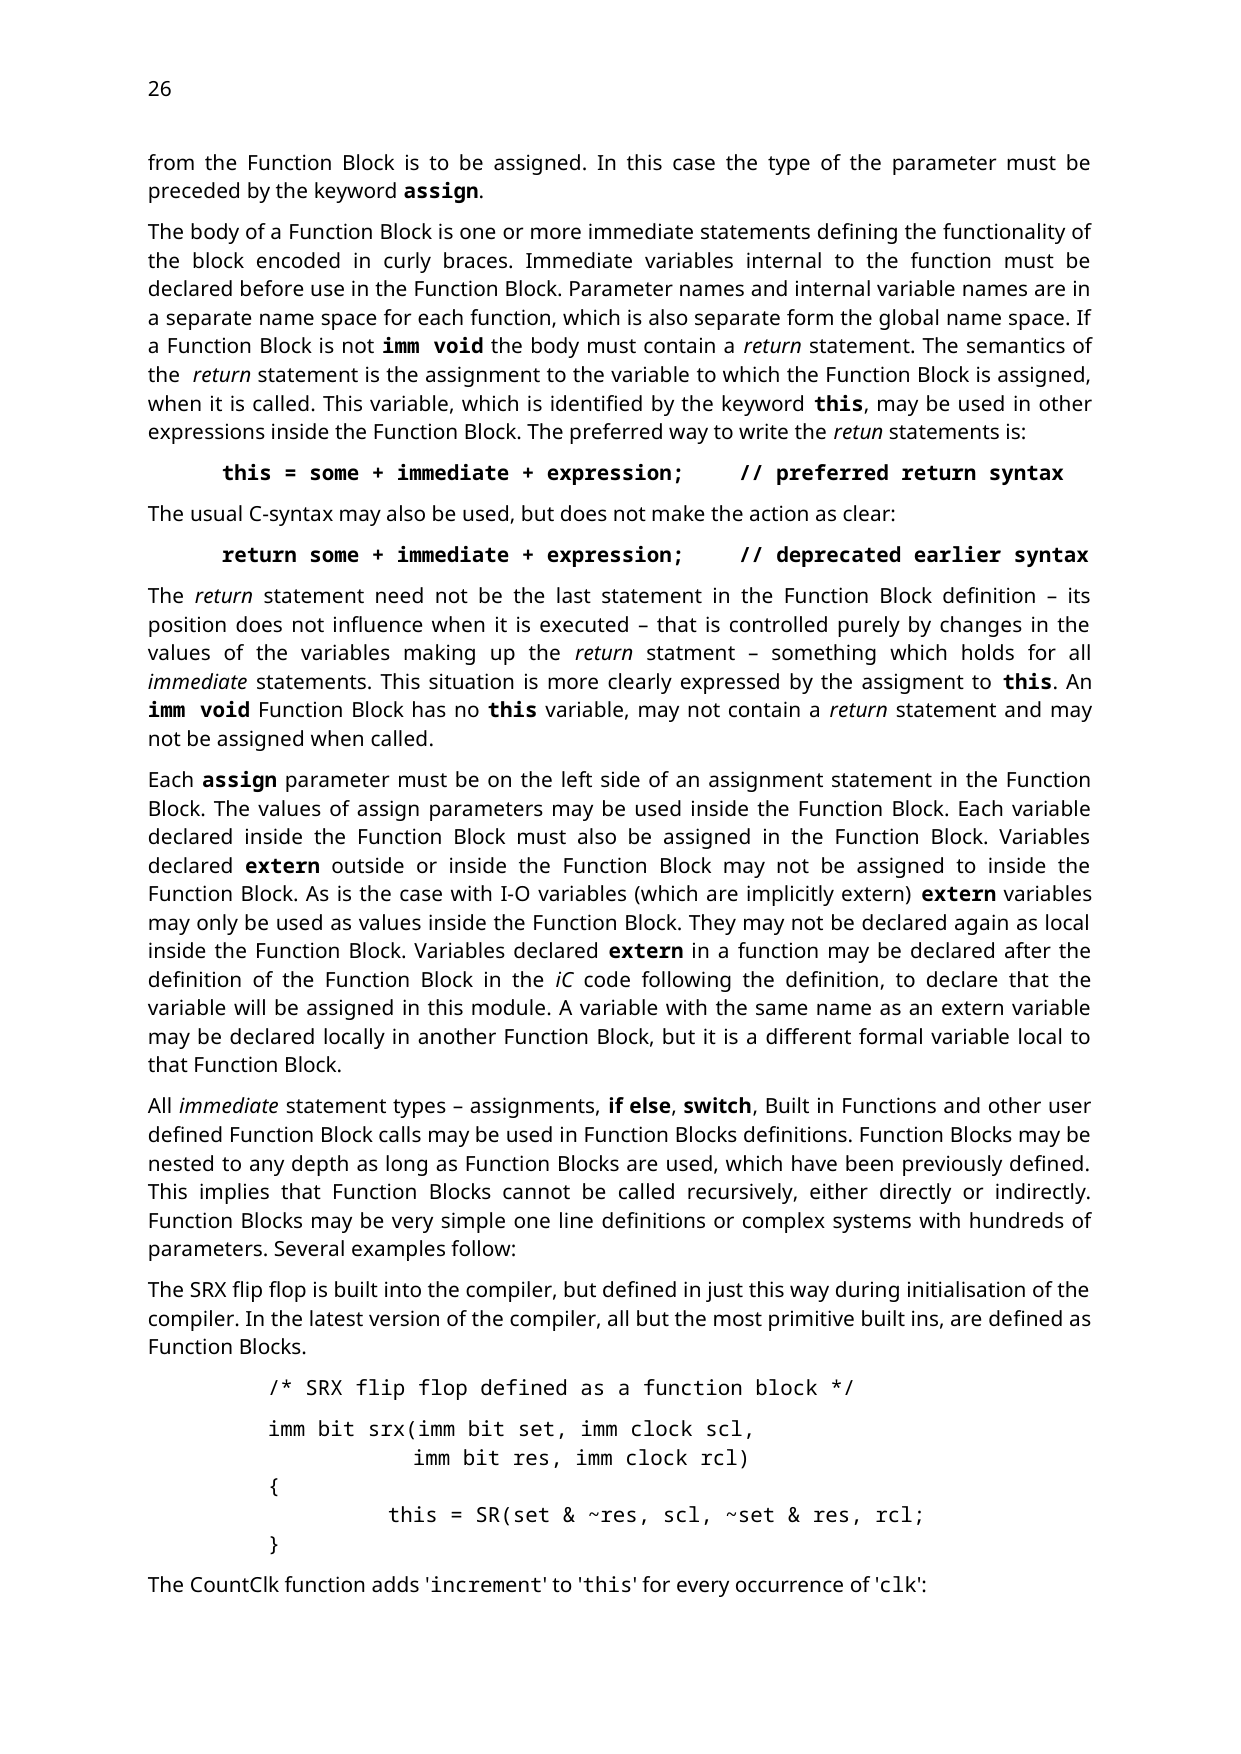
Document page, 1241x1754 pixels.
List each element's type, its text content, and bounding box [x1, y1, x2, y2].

text imm bit srx(imm bit set, imm clock scl, imm bit res, imm clock rcl) { this = SR(set & ~res, scl, ~set & res, rcl; } [268, 1414, 1092, 1557]
text The return statement need not be the last statement in the Function Block definition – its position does not influence when it is executed – that is controlled purely by changes in the values of the variables making up the return statment – something which holds for all immediate statements. This situation is more clearly expressed by the assigment to this. An imm void Function Block has no this variable, may not contain a return statement and may not be assigned when called. [148, 581, 1092, 752]
text The body of a Function Block is one or more immediate statements defining the functionality of the block encoded in curly braces. Immediate variables internal to the function must be declared before use in the Function Block. Parameter names and internal variable names are in a separate name space for each function, which is also separate form the global name space. If a Function Block is not imm void the body must contain a return statement. The semantics of the return statement is the assignment to the variable to which the Function Block is assigned, when it is called. This variable, which is identified by the keyword this, may be used in other expressions inside the Function Block. The preferred way to write the retun statements is: [148, 217, 1092, 446]
text this = some + immediate + expression; // preferred return syntax [222, 458, 1092, 487]
text from the Function Block is to be assigned. In this case the type of the parameter must be preceded by the keyword assign. [148, 148, 1092, 205]
text The SRX flip flop is built into the compiler, but defined in just this way during initialisation of the compiler. In the latest version of the compiler, all but the most primitive built ins, are defined as Function Blocks. [148, 1275, 1092, 1361]
text The usual C-syntax may also be used, but does not make the action as clear: [148, 499, 1092, 528]
text All immediate statement types – assignments, if else, switch, Built in Functions and other user defined Function Block calls may be used in Function Blocks definitions. Function Blocks may be nested to any depth as long as Function Blocks are used, which have been previously defined. This implies that Function Blocks cannot be called recursively, either directly or indirectly. Function Blocks may be very simple one line definitions or complex systems with hundreds of parameters. Several examples follow: [148, 1091, 1092, 1263]
text /* SRX flip flop defined as a function block */ [268, 1373, 1092, 1402]
text Each assign parameter must be on the left side of an assignment statement in the Function Block. The values of assign parameters may be used inside the Function Block. Each variable declared inside the Function Block must also be assigned in the Function Block. Variables declared extern outside or inside the Function Block may not be assigned to inside the Function Block. As is the case with I-O variables (which are implicitly extern) extern variables may only be used as values inside the Function Block. They may not be declared again as local inside the Function Block. Variables declared extern in a function may be declared after the definition of the Function Block in the iC code following the definition, to declare that the variable will be assigned in this module. A variable with the same name as an extern variable may be declared locally in another Function Block, but it is a different formal variable local to that Function Block. [148, 765, 1092, 1079]
text The CountClk function adds 'increment' to 'this' for every occurrence of 'clk': [148, 1569, 1092, 1598]
text return some + immediate + expression; // deprecated earlier syntax [222, 540, 1092, 569]
